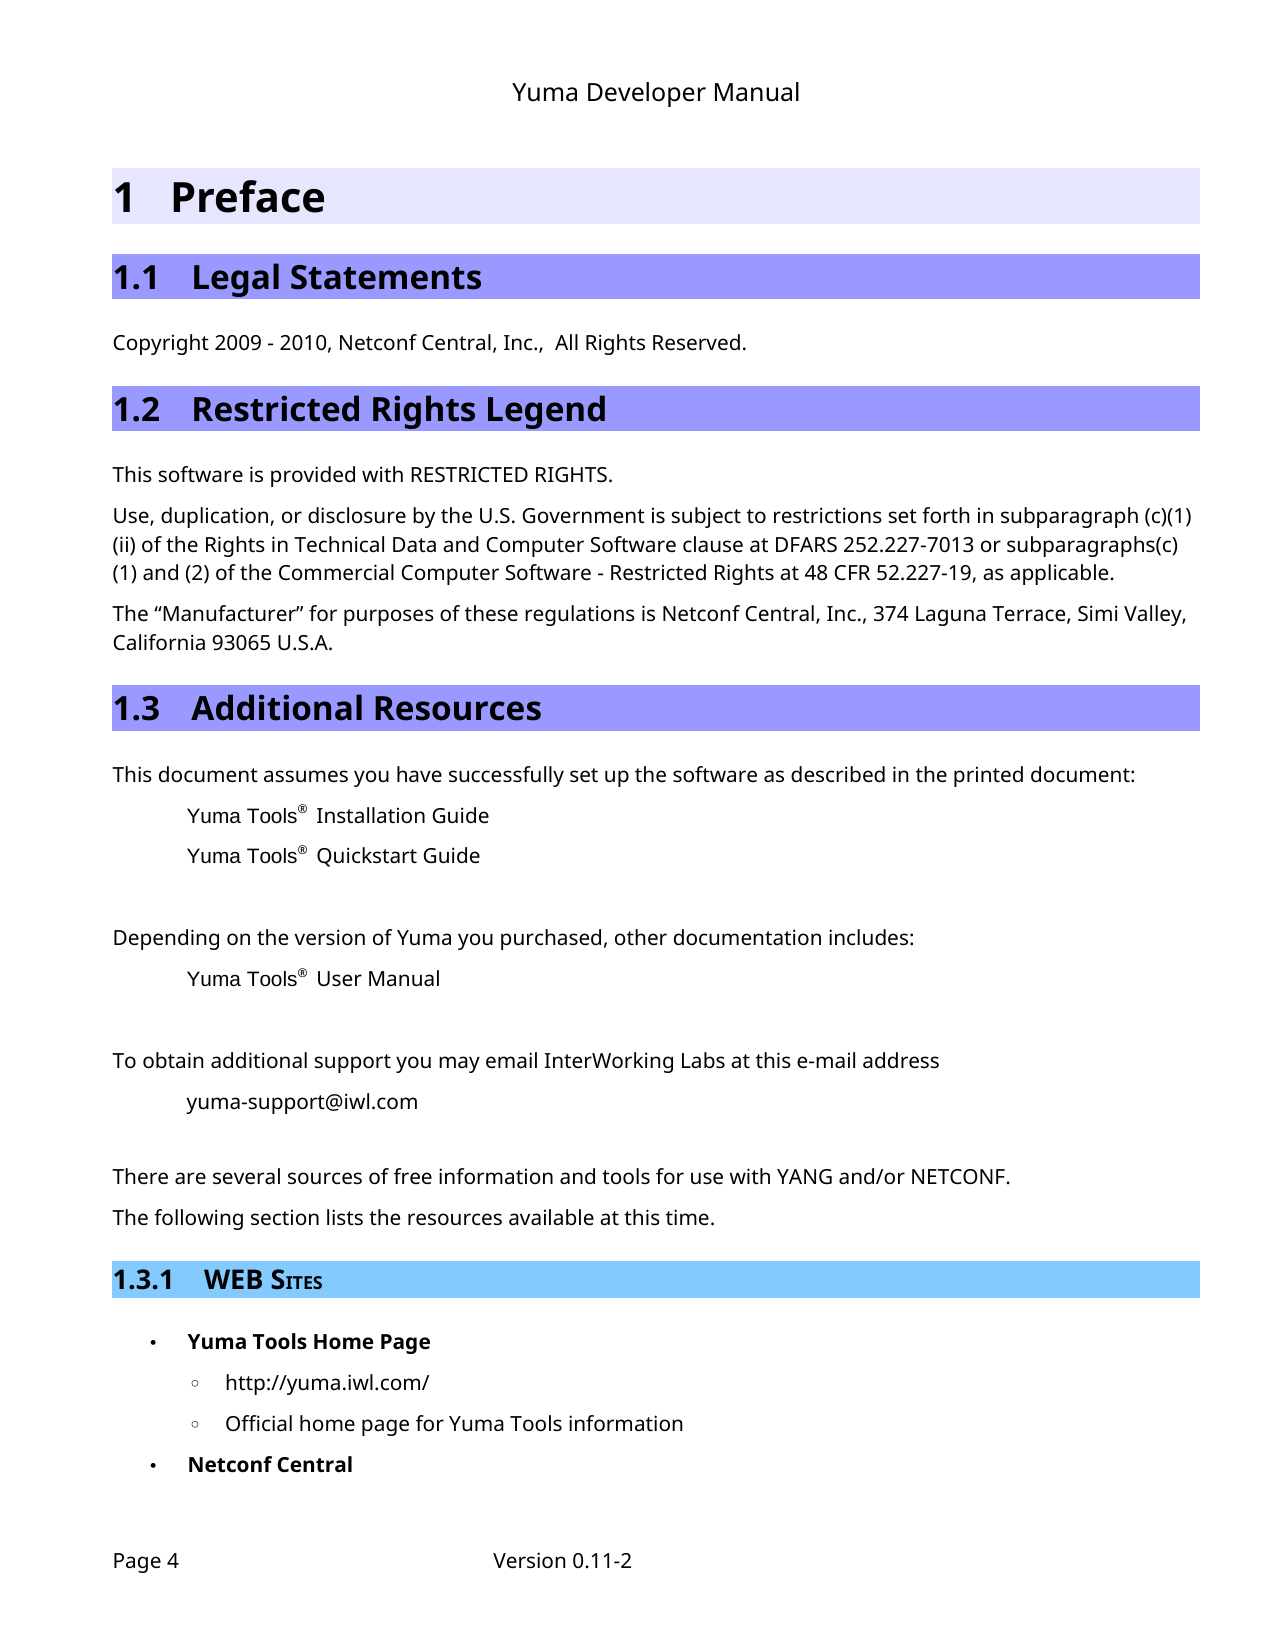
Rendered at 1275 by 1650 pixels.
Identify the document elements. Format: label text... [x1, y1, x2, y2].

text Yuma Tools® Installation Guide [112, 801, 1200, 829]
text This document assumes you have successfully set up the software as described in the printed document: [112, 760, 1200, 788]
text Copyright 2009 - 2010, Netconf Central, Inc., All Rights Reserved. [112, 328, 1200, 357]
subtitle Preface [112, 168, 1200, 224]
text Depending on the version of Yuma you purchased, other documentation includes: [112, 923, 1200, 952]
text To obtain additional support you may email InterWorking Labs at this e-mail address [112, 1046, 1200, 1075]
text The following section lists the resources available at this time. [112, 1203, 1200, 1232]
text Use, duplication, or disclosure by the U.S. Government is subject to restrictions set forth in subparagraph (c)(1)(ii) of the Rights in Technical Data and Computer Software clause at DFARS 252.227-7013 or subparagraphs(c)(1) and (2) of the Commercial Computer Software - Restricted Rights at 48 CFR 52.227-19, as applicable. [112, 501, 1200, 587]
text Yuma Tools® Quickstart Guide [112, 842, 1200, 870]
list http://yuma.iwl.com/ [187, 1368, 1200, 1396]
list Netconf Central [150, 1450, 1200, 1478]
subtitle Additional Resources [112, 685, 1200, 731]
list Official home page for Yuma Tools information [187, 1409, 1200, 1437]
subtitle WEB Sites [112, 1261, 1200, 1298]
subtitle Legal Statements [112, 254, 1200, 299]
list Yuma Tools Home Page [150, 1327, 1200, 1355]
subtitle Restricted Rights Legend [112, 386, 1200, 431]
text There are several sources of free information and tools for use with YANG and/or NETCONF. [112, 1162, 1200, 1191]
text Yuma Tools® User Manual [112, 964, 1200, 993]
text This software is provided with RESTRICTED RIGHTS. [112, 460, 1200, 489]
text yuma-support@iwl.com [112, 1087, 1200, 1116]
text The “Manufacturer” for purposes of these regulations is Netconf Central, Inc., 374 Laguna Terrace, Simi Valley, California 93065 U.S.A. [112, 599, 1200, 656]
